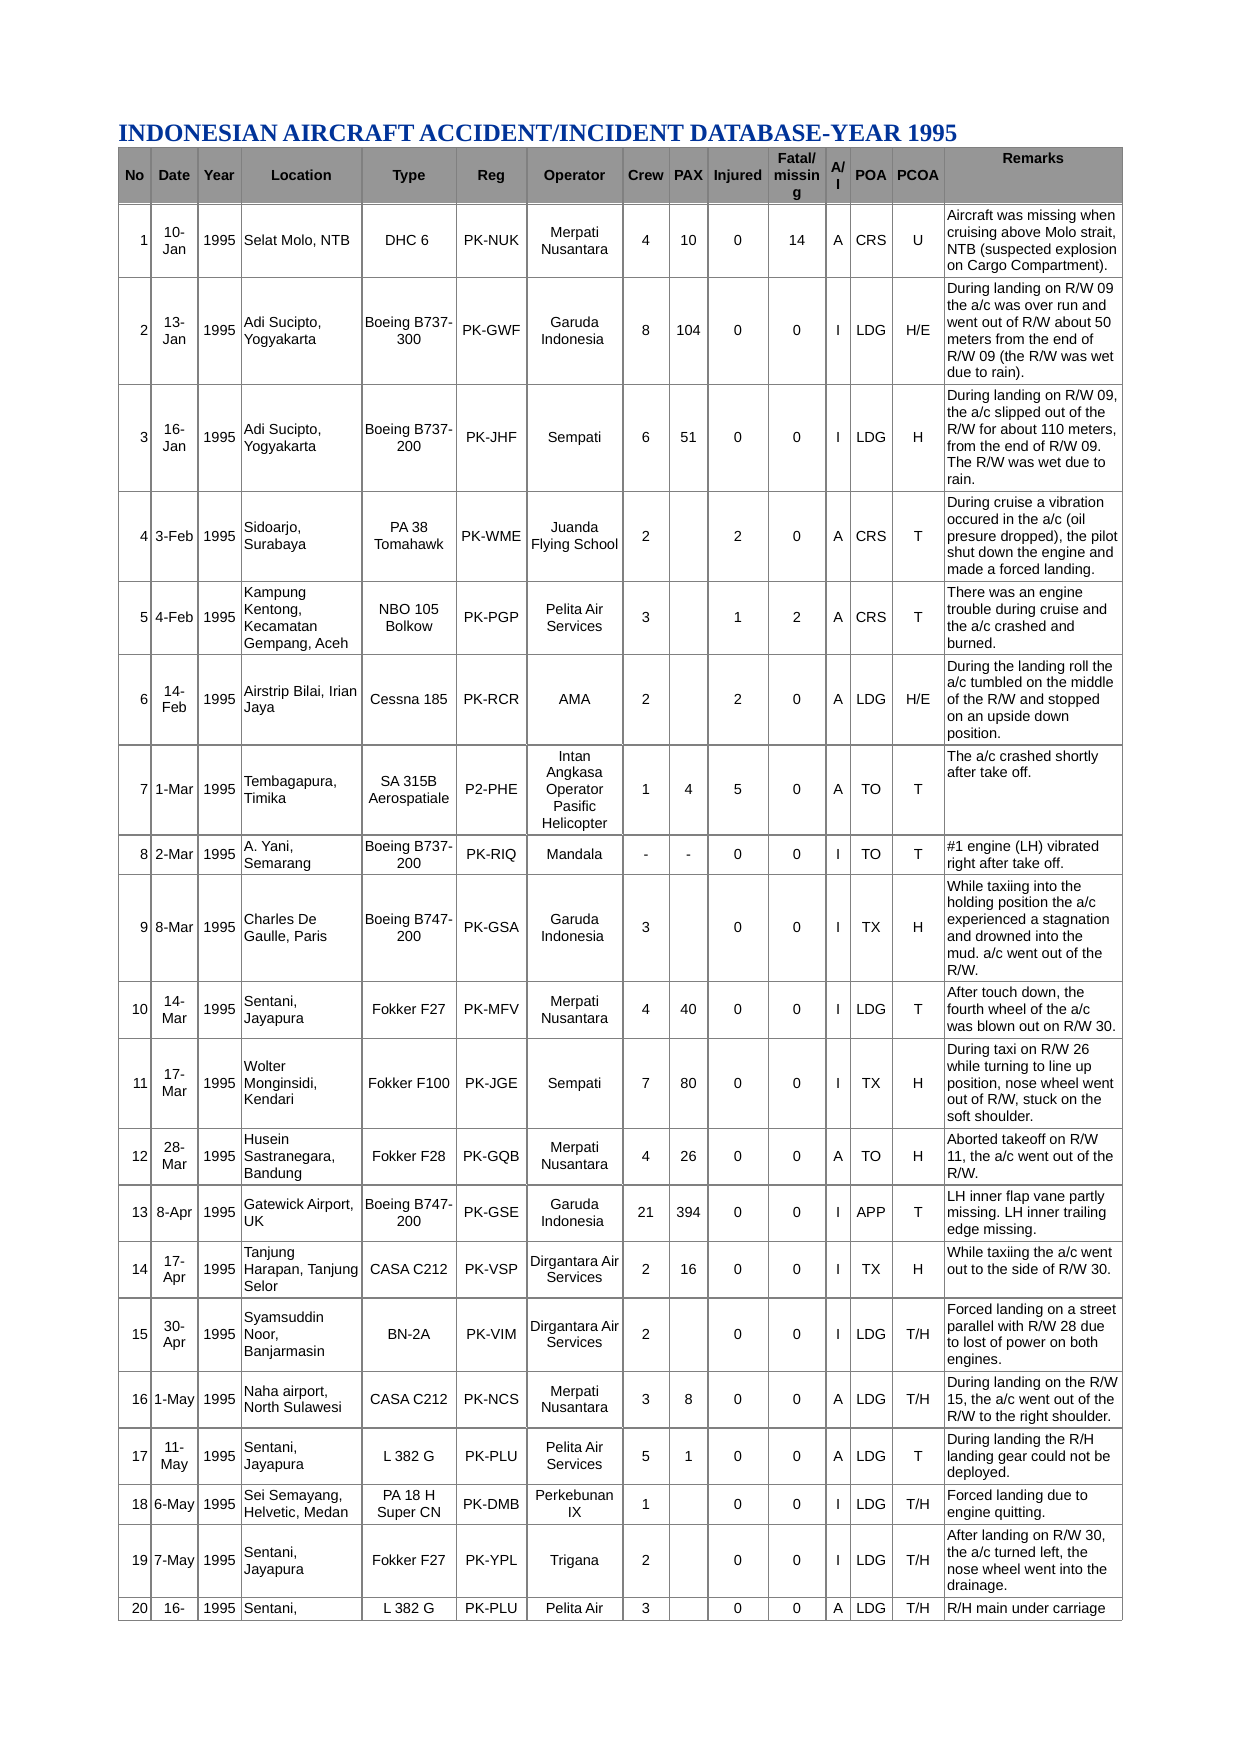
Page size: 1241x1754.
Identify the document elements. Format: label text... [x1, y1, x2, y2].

table_cell PK-MFV [457, 982, 526, 1037]
table_cell PK-RCR [457, 655, 526, 744]
table_cell 0 [769, 1242, 825, 1297]
table_cell DHC 6 [363, 205, 456, 277]
table_cell 3 [119, 385, 150, 491]
table_cell 0 [709, 1598, 768, 1620]
table_cell 4 [624, 205, 669, 277]
table_cell Boeing B747-200 [363, 875, 456, 981]
table_cell H [893, 385, 944, 491]
table_cell The a/c crashed shortly after take off. [945, 746, 1122, 834]
table_cell A [827, 492, 850, 581]
table_cell PK-GSA [457, 875, 526, 981]
table_cell LH inner flap vane partly missing. LH inner trailing edge missing. [945, 1186, 1122, 1241]
table_cell 1-Mar [152, 746, 197, 834]
table_cell #1 engine (LH) vibrated right after take off. [945, 836, 1122, 874]
table_cell Forced landing on a street parallel with R/W 28 due to lost of power on both engines. [945, 1299, 1122, 1371]
table_cell I [827, 278, 850, 384]
table_cell 0 [769, 1129, 825, 1184]
table_cell 1995 [199, 1525, 241, 1597]
table_cell T [893, 836, 944, 874]
table_cell L 382 G [363, 1598, 456, 1620]
table_cell 1995 [199, 205, 241, 277]
table_cell 1995 [199, 982, 241, 1037]
table_cell I [827, 982, 850, 1037]
table_cell NBO 105 Bolkow [363, 582, 456, 654]
table_cell 5 [709, 746, 768, 834]
table_cell L 382 G [363, 1429, 456, 1484]
table_cell Garuda Indonesia [528, 278, 622, 384]
table_cell 0 [709, 982, 768, 1037]
table_cell R/H main under carriage [945, 1598, 1122, 1620]
table_cell 8 [624, 278, 669, 384]
table_cell 13-Jan [152, 278, 197, 384]
table_cell 0 [769, 385, 825, 491]
table_cell 1995 [199, 875, 241, 981]
table_cell During cruise a vibration occured in the a/c (oil presure dropped), the pilot shut down the engine and made a forced landing. [945, 492, 1122, 581]
table_cell Merpati Nusantara [528, 982, 622, 1037]
table_header Fatal/ missing [769, 148, 825, 203]
table_cell LDG [851, 1429, 892, 1484]
table_cell PK-YPL [457, 1525, 526, 1597]
table_cell PA 18 H Super CN [363, 1485, 456, 1523]
table_cell 4-Feb [152, 582, 197, 654]
table_cell T/H [893, 1485, 944, 1523]
table_cell 13 [119, 1186, 150, 1241]
table_cell 104 [670, 278, 707, 384]
table_cell 51 [670, 385, 707, 491]
table_cell Adi Sucipto, Yogyakarta [242, 385, 361, 491]
table_cell 4 [624, 1129, 669, 1184]
table_cell 11 [119, 1039, 150, 1127]
table_header Remarks [945, 148, 1122, 203]
table_cell 8 [670, 1372, 707, 1427]
table_header Location [242, 148, 361, 203]
table_cell Fokker F27 [363, 982, 456, 1037]
table_cell Sei Semayang, Helvetic, Medan [242, 1485, 361, 1523]
table_cell 1995 [199, 836, 241, 874]
table_cell Trigana [528, 1525, 622, 1597]
table_cell 0 [769, 1485, 825, 1523]
table_cell [670, 1525, 707, 1597]
table_cell A [827, 746, 850, 834]
table_cell Fokker F28 [363, 1129, 456, 1184]
table_cell [670, 875, 707, 981]
table_cell Kampung Kentong, Kecamatan Gempang, Aceh [242, 582, 361, 654]
table_cell [670, 1598, 707, 1620]
table_cell 14-Feb [152, 655, 197, 744]
table_cell Tanjung Harapan, Tanjung Selor [242, 1242, 361, 1297]
table_cell LDG [851, 1299, 892, 1371]
table_header Year [199, 148, 241, 203]
table_cell 0 [709, 836, 768, 874]
table_cell During landing on R/W 09, the a/c slipped out of the R/W for about 110 meters, from the end of R/W 09. The R/W was wet due to rain. [945, 385, 1122, 491]
table_cell 4 [624, 982, 669, 1037]
table_cell H/E [893, 278, 944, 384]
table_cell I [827, 1485, 850, 1523]
table_cell Sentani, [242, 1598, 361, 1620]
table_header Operator [528, 148, 622, 203]
table_cell 1995 [199, 1186, 241, 1241]
table_cell 10 [119, 982, 150, 1037]
table_cell 8-Apr [152, 1186, 197, 1241]
table_cell Pelita Air [528, 1598, 622, 1620]
table_cell 30-Apr [152, 1299, 197, 1371]
table_cell 3 [624, 875, 669, 981]
table_cell 7 [624, 1039, 669, 1127]
table_cell CRS [851, 205, 892, 277]
table_cell 0 [709, 1485, 768, 1523]
table_cell T [893, 492, 944, 581]
table_cell 0 [709, 1429, 768, 1484]
table_cell CASA C212 [363, 1242, 456, 1297]
table_cell Merpati Nusantara [528, 1129, 622, 1184]
table_cell H [893, 1242, 944, 1297]
table_cell U [893, 205, 944, 277]
table_cell 2 [624, 1299, 669, 1371]
table_cell I [827, 836, 850, 874]
table_cell T [893, 1186, 944, 1241]
table_cell 40 [670, 982, 707, 1037]
table_cell 1995 [199, 746, 241, 834]
table_cell A [827, 1429, 850, 1484]
table_cell 14 [769, 205, 825, 277]
table_cell PK-VIM [457, 1299, 526, 1371]
table_cell PK-DMB [457, 1485, 526, 1523]
table_cell Cessna 185 [363, 655, 456, 744]
table_cell 12 [119, 1129, 150, 1184]
table_cell PK-PGP [457, 582, 526, 654]
table_cell 0 [709, 1299, 768, 1371]
table_cell Perkebunan IX [528, 1485, 622, 1523]
table_cell T/H [893, 1372, 944, 1427]
table_header POA [851, 148, 892, 203]
table_cell Husein Sastranegara, Bandung [242, 1129, 361, 1184]
table_cell 0 [769, 982, 825, 1037]
table_cell 2 [624, 492, 669, 581]
table_header PCOA [893, 148, 944, 203]
text INDONESIAN AIRCRAFT ACCIDENT/INCIDENT DATABASE-YEAR 1995 [118, 118, 1122, 147]
table_cell 28-Mar [152, 1129, 197, 1184]
table_cell Syamsuddin Noor, Banjarmasin [242, 1299, 361, 1371]
table_cell SA 315B Aerospatiale [363, 746, 456, 834]
table_cell 16- [152, 1598, 197, 1620]
table_cell 6-May [152, 1485, 197, 1523]
table_cell During the landing roll the a/c tumbled on the middle of the R/W and stopped on an upside down position. [945, 655, 1122, 744]
table_cell PK-GQB [457, 1129, 526, 1184]
table_cell 1 [709, 582, 768, 654]
table_cell 10-Jan [152, 205, 197, 277]
table_cell I [827, 385, 850, 491]
table_cell 8 [119, 836, 150, 874]
table_cell Sempati [528, 385, 622, 491]
table_cell 11-May [152, 1429, 197, 1484]
table_cell 17-Mar [152, 1039, 197, 1127]
table_cell CRS [851, 582, 892, 654]
table_cell H [893, 1039, 944, 1127]
table_cell 0 [769, 746, 825, 834]
table_cell Tembagapura, Timika [242, 746, 361, 834]
table_cell T [893, 746, 944, 834]
table_cell 7 [119, 746, 150, 834]
table_cell PK-JHF [457, 385, 526, 491]
table_cell While taxiing into the holding position the a/c experienced a stagnation and drowned into the mud. a/c went out of the R/W. [945, 875, 1122, 981]
table_cell I [827, 1186, 850, 1241]
table_cell 0 [769, 1598, 825, 1620]
table_cell 0 [769, 836, 825, 874]
table_cell 0 [769, 1186, 825, 1241]
table_cell 0 [709, 1525, 768, 1597]
table_cell A. Yani, Semarang [242, 836, 361, 874]
table_header Crew [624, 148, 669, 203]
table_cell 7-May [152, 1525, 197, 1597]
table_cell 6 [624, 385, 669, 491]
table_cell 2 [624, 655, 669, 744]
table_cell 6 [119, 655, 150, 744]
table_cell I [827, 1299, 850, 1371]
table_cell CASA C212 [363, 1372, 456, 1427]
table_cell 1995 [199, 1129, 241, 1184]
table_cell H/E [893, 655, 944, 744]
table_cell 9 [119, 875, 150, 981]
table_cell 1995 [199, 1429, 241, 1484]
table_cell Intan Angkasa Operator Pasific Helicopter [528, 746, 622, 834]
table_cell Airstrip Bilai, Irian Jaya [242, 655, 361, 744]
table_cell Sentani, Jayapura [242, 1525, 361, 1597]
table_cell Garuda Indonesia [528, 875, 622, 981]
table_cell TO [851, 746, 892, 834]
table_cell A [827, 1598, 850, 1620]
table_cell LDG [851, 278, 892, 384]
table_header Type [363, 148, 456, 203]
table_cell Pelita Air Services [528, 582, 622, 654]
table_cell After landing on R/W 30, the a/c turned left, the nose wheel went into the drainage. [945, 1525, 1122, 1597]
table_cell LDG [851, 1525, 892, 1597]
table_cell While taxiing the a/c went out to the side of R/W 30. [945, 1242, 1122, 1297]
table_cell 0 [769, 1525, 825, 1597]
table_cell 1995 [199, 1598, 241, 1620]
table_cell 0 [769, 492, 825, 581]
table_cell H [893, 875, 944, 981]
table_cell Sidoarjo, Surabaya [242, 492, 361, 581]
table_cell 16 [119, 1372, 150, 1427]
table_cell 2 [119, 278, 150, 384]
table_cell 394 [670, 1186, 707, 1241]
table_cell 2 [709, 492, 768, 581]
table_cell 0 [709, 1372, 768, 1427]
table_cell - [670, 836, 707, 874]
table_cell Selat Molo, NTB [242, 205, 361, 277]
table_cell LDG [851, 1485, 892, 1523]
table_cell I [827, 1525, 850, 1597]
table_cell PK-NCS [457, 1372, 526, 1427]
table_cell 0 [709, 875, 768, 981]
table_cell P2-PHE [457, 746, 526, 834]
table_cell PK-PLU [457, 1598, 526, 1620]
table_cell A [827, 1372, 850, 1427]
table_cell 14 [119, 1242, 150, 1297]
table_cell 1995 [199, 1372, 241, 1427]
table_cell 19 [119, 1525, 150, 1597]
table_cell Wolter Monginsidi, Kendari [242, 1039, 361, 1127]
table_cell Gatewick Airport, UK [242, 1186, 361, 1241]
table_cell PK-NUK [457, 205, 526, 277]
table_cell 0 [709, 1039, 768, 1127]
table_cell Charles De Gaulle, Paris [242, 875, 361, 981]
table_cell 1995 [199, 385, 241, 491]
table_cell PK-PLU [457, 1429, 526, 1484]
table_cell 1-May [152, 1372, 197, 1427]
table_header Reg [457, 148, 526, 203]
table_cell After touch down, the fourth wheel of the a/c was blown out on R/W 30. [945, 982, 1122, 1037]
table_cell TO [851, 1129, 892, 1184]
table_cell - [624, 836, 669, 874]
table_cell Naha airport, North Sulawesi [242, 1372, 361, 1427]
table_cell 1995 [199, 1242, 241, 1297]
table_cell T [893, 982, 944, 1037]
table_cell 3 [624, 1372, 669, 1427]
table_cell LDG [851, 385, 892, 491]
table_cell 1995 [199, 655, 241, 744]
table_cell LDG [851, 1372, 892, 1427]
table_cell 1 [624, 746, 669, 834]
table_cell 18 [119, 1485, 150, 1523]
table_cell Adi Sucipto, Yogyakarta [242, 278, 361, 384]
table_cell [670, 582, 707, 654]
table_cell 10 [670, 205, 707, 277]
table_cell LDG [851, 655, 892, 744]
table_cell PK-JGE [457, 1039, 526, 1127]
table_cell 0 [769, 278, 825, 384]
table_cell TX [851, 875, 892, 981]
table_header Injured [709, 148, 768, 203]
table_cell T [893, 1429, 944, 1484]
table_cell 0 [709, 1242, 768, 1297]
table_cell 5 [119, 582, 150, 654]
table_cell 3-Feb [152, 492, 197, 581]
table_cell PK-GWF [457, 278, 526, 384]
table_cell 1 [670, 1429, 707, 1484]
table_cell A [827, 655, 850, 744]
table_cell I [827, 1039, 850, 1127]
table_header No [119, 148, 150, 203]
table_cell A [827, 1129, 850, 1184]
table_cell 3 [624, 582, 669, 654]
table_cell 1995 [199, 492, 241, 581]
table_cell During landing on R/W 09 the a/c was over run and went out of R/W about 50 meters from the end of R/W 09 (the R/W was wet due to rain). [945, 278, 1122, 384]
table_cell Juanda Flying School [528, 492, 622, 581]
table_cell 5 [624, 1429, 669, 1484]
table_cell Forced landing due to engine quitting. [945, 1485, 1122, 1523]
table_cell T [893, 582, 944, 654]
table_cell Boeing B737-300 [363, 278, 456, 384]
table_cell 1995 [199, 1299, 241, 1371]
table_cell I [827, 875, 850, 981]
table_cell 2 [624, 1242, 669, 1297]
table_header A/I [827, 148, 850, 203]
table_cell During taxi on R/W 26 while turning to line up position, nose wheel went out of R/W, stuck on the soft shoulder. [945, 1039, 1122, 1127]
table_cell 3 [624, 1598, 669, 1620]
table_cell Merpati Nusantara [528, 1372, 622, 1427]
table_cell 80 [670, 1039, 707, 1127]
table_cell 4 [670, 746, 707, 834]
table_cell T/H [893, 1598, 944, 1620]
table_cell 15 [119, 1299, 150, 1371]
table_cell BN-2A [363, 1299, 456, 1371]
table_cell [670, 1485, 707, 1523]
table_cell A [827, 582, 850, 654]
table_cell Aircraft was missing when cruising above Molo strait, NTB (suspected explosion on Cargo Compartment). [945, 205, 1122, 277]
table_cell I [827, 1242, 850, 1297]
table_cell 20 [119, 1598, 150, 1620]
table_cell Merpati Nusantara [528, 205, 622, 277]
table_cell Boeing B737-200 [363, 385, 456, 491]
table_cell Mandala [528, 836, 622, 874]
table_cell 2 [769, 582, 825, 654]
table_cell PK-GSE [457, 1186, 526, 1241]
table_cell 0 [769, 1429, 825, 1484]
table_cell 0 [769, 655, 825, 744]
table_cell 16 [670, 1242, 707, 1297]
table_cell 0 [769, 875, 825, 981]
table_cell [670, 655, 707, 744]
table_cell Garuda Indonesia [528, 1186, 622, 1241]
table_cell Boeing B737-200 [363, 836, 456, 874]
table_cell TO [851, 836, 892, 874]
table_header Date [152, 148, 197, 203]
table_cell LDG [851, 982, 892, 1037]
table_cell Pelita Air Services [528, 1429, 622, 1484]
table_cell During landing on the R/W 15, the a/c went out of the R/W to the right shoulder. [945, 1372, 1122, 1427]
table_cell TX [851, 1242, 892, 1297]
table_cell 14-Mar [152, 982, 197, 1037]
table_cell PK-RIQ [457, 836, 526, 874]
table_cell H [893, 1129, 944, 1184]
table_cell 1995 [199, 278, 241, 384]
table_cell PK-VSP [457, 1242, 526, 1297]
table_cell Fokker F100 [363, 1039, 456, 1127]
table_cell 0 [769, 1299, 825, 1371]
table_header PAX [670, 148, 707, 203]
table_cell 0 [709, 385, 768, 491]
table_cell 1995 [199, 1485, 241, 1523]
table_cell Boeing B747-200 [363, 1186, 456, 1241]
table_cell 0 [709, 1129, 768, 1184]
table_cell 8-Mar [152, 875, 197, 981]
table_cell T/H [893, 1525, 944, 1597]
table_cell 4 [119, 492, 150, 581]
table_cell LDG [851, 1598, 892, 1620]
table_cell Aborted takeoff on R/W 11, the a/c went out of the R/W. [945, 1129, 1122, 1184]
table_cell APP [851, 1186, 892, 1241]
table_cell PA 38 Tomahawk [363, 492, 456, 581]
table_cell 0 [709, 1186, 768, 1241]
table_cell PK-WME [457, 492, 526, 581]
table_cell 0 [769, 1039, 825, 1127]
table_cell 17 [119, 1429, 150, 1484]
table_cell Fokker F27 [363, 1525, 456, 1597]
table_cell 0 [709, 278, 768, 384]
table_cell 16-Jan [152, 385, 197, 491]
table_cell CRS [851, 492, 892, 581]
table_cell A [827, 205, 850, 277]
table_cell 2 [709, 655, 768, 744]
table_cell [670, 1299, 707, 1371]
table_cell 2 [624, 1525, 669, 1597]
table_cell 1995 [199, 1039, 241, 1127]
table_cell Dirgantara Air Services [528, 1242, 622, 1297]
table_cell TX [851, 1039, 892, 1127]
table_cell 0 [709, 205, 768, 277]
table_cell 26 [670, 1129, 707, 1184]
table_cell 1 [624, 1485, 669, 1523]
table_cell 17-Apr [152, 1242, 197, 1297]
table_cell [670, 492, 707, 581]
table_cell 1 [119, 205, 150, 277]
table_cell 1995 [199, 582, 241, 654]
table_cell T/H [893, 1299, 944, 1371]
table_cell Sentani, Jayapura [242, 982, 361, 1037]
table_cell 2-Mar [152, 836, 197, 874]
table_cell There was an engine trouble during cruise and the a/c crashed and burned. [945, 582, 1122, 654]
table_cell Sempati [528, 1039, 622, 1127]
table_cell Sentani, Jayapura [242, 1429, 361, 1484]
table_cell During landing the R/H landing gear could not be deployed. [945, 1429, 1122, 1484]
table_cell Dirgantara Air Services [528, 1299, 622, 1371]
table_cell 21 [624, 1186, 669, 1241]
table_cell AMA [528, 655, 622, 744]
table_cell 0 [769, 1372, 825, 1427]
